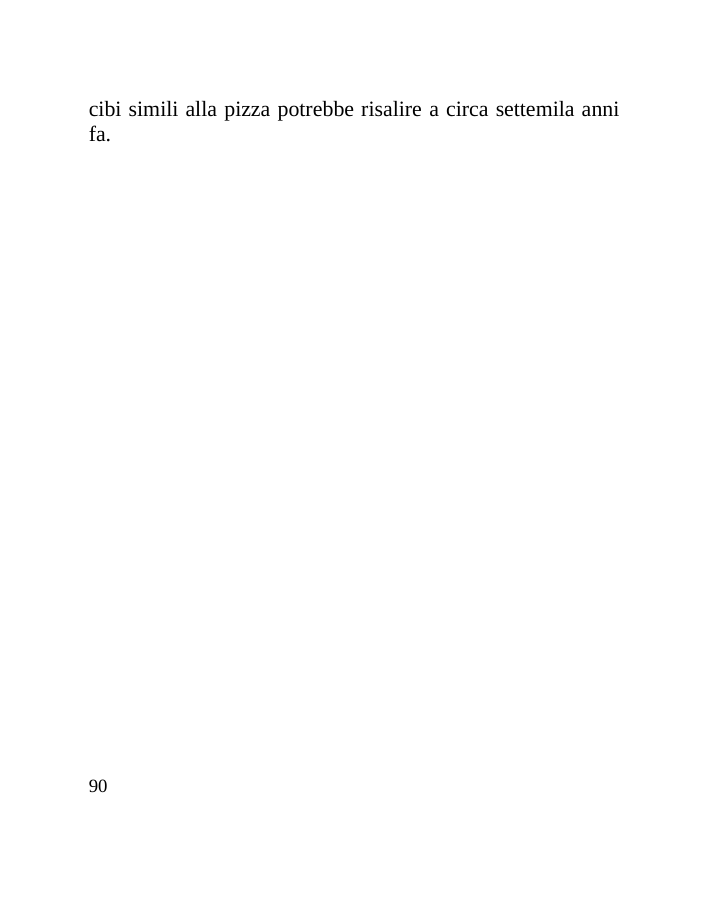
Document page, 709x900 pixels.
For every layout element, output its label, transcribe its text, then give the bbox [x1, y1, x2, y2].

text cibi simili alla pizza potrebbe risalire a circa settemila anni fa. [88, 96, 620, 146]
